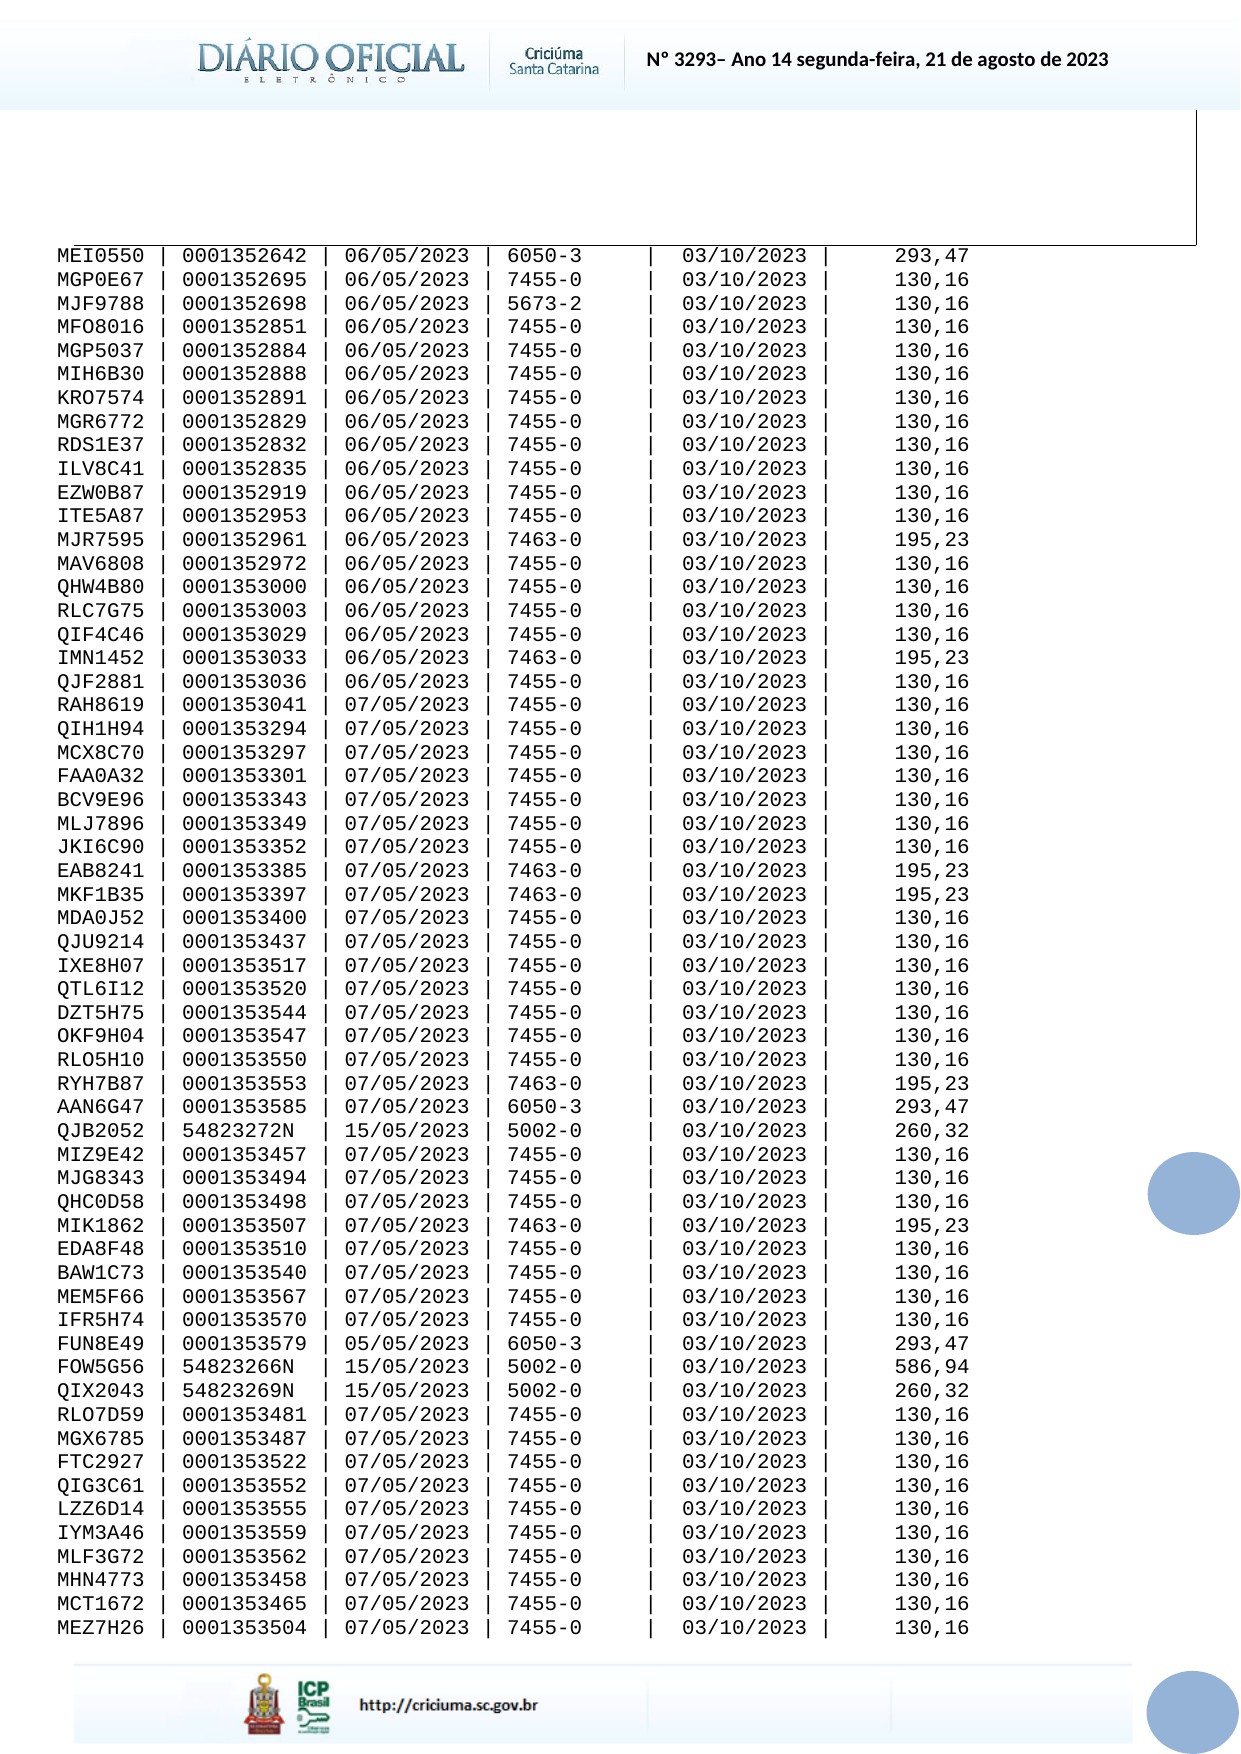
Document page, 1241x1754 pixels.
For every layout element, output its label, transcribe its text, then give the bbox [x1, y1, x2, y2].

text RAH8619 | 0001353041 | 07/05/2023 | 7455-0 | 03/10/2023 | 130,16 [44, 694, 1196, 718]
text QHC0D58 | 0001353498 | 07/05/2023 | 7455-0 | 03/10/2023 | 130,16 [44, 1191, 1153, 1215]
text MGR6772 | 0001352829 | 06/05/2023 | 7455-0 | 03/10/2023 | 130,16 [44, 411, 1196, 434]
text MAV6808 | 0001352972 | 06/05/2023 | 7455-0 | 03/10/2023 | 130,16 [44, 553, 1196, 576]
text MEI0550 | 0001352642 | 06/05/2023 | 6050-3 | 03/10/2023 | 293,47 [44, 245, 1196, 269]
text QIH1H94 | 0001353294 | 07/05/2023 | 7455-0 | 03/10/2023 | 130,16 [44, 718, 1196, 742]
text MHN4773 | 0001353458 | 07/05/2023 | 7455-0 | 03/10/2023 | 130,16 [44, 1569, 1196, 1593]
text EDA8F48 | 0001353510 | 07/05/2023 | 7455-0 | 03/10/2023 | 130,16 [44, 1238, 1196, 1262]
text BCV9E96 | 0001353343 | 07/05/2023 | 7455-0 | 03/10/2023 | 130,16 [44, 789, 1196, 813]
text IYM3A46 | 0001353559 | 07/05/2023 | 7455-0 | 03/10/2023 | 130,16 [44, 1522, 1196, 1546]
text IFR5H74 | 0001353570 | 07/05/2023 | 7455-0 | 03/10/2023 | 130,16 [44, 1309, 1196, 1333]
text LZZ6D14 | 0001353555 | 07/05/2023 | 7455-0 | 03/10/2023 | 130,16 [44, 1498, 1196, 1522]
text BAW1C73 | 0001353540 | 07/05/2023 | 7455-0 | 03/10/2023 | 130,16 [44, 1262, 1196, 1286]
text MIZ9E42 | 0001353457 | 07/05/2023 | 7455-0 | 03/10/2023 | 130,16 [44, 1144, 1196, 1167]
text EZW0B87 | 0001352919 | 06/05/2023 | 7455-0 | 03/10/2023 | 130,16 [44, 482, 1196, 505]
text FOW5G56 | 54823266N | 15/05/2023 | 5002-0 | 03/10/2023 | 586,94 [44, 1357, 1196, 1380]
text QJB2052 | 54823272N | 15/05/2023 | 5002-0 | 03/10/2023 | 260,32 [44, 1120, 1196, 1144]
text MCT1672 | 0001353465 | 07/05/2023 | 7455-0 | 03/10/2023 | 130,16 [44, 1593, 1196, 1617]
text JKI6C90 | 0001353352 | 07/05/2023 | 7455-0 | 03/10/2023 | 130,16 [44, 836, 1196, 860]
text QJF2881 | 0001353036 | 06/05/2023 | 7455-0 | 03/10/2023 | 130,16 [44, 671, 1196, 694]
text FTC2927 | 0001353522 | 07/05/2023 | 7455-0 | 03/10/2023 | 130,16 [44, 1451, 1196, 1475]
text QJU9214 | 0001353437 | 07/05/2023 | 7455-0 | 03/10/2023 | 130,16 [44, 931, 1196, 954]
text MDA0J52 | 0001353400 | 07/05/2023 | 7455-0 | 03/10/2023 | 130,16 [44, 907, 1196, 931]
text MIH6B30 | 0001352888 | 06/05/2023 | 7455-0 | 03/10/2023 | 130,16 [44, 363, 1196, 387]
text QTL6I12 | 0001353520 | 07/05/2023 | 7455-0 | 03/10/2023 | 130,16 [44, 978, 1196, 1002]
text FUN8E49 | 0001353579 | 05/05/2023 | 6050-3 | 03/10/2023 | 293,47 [44, 1333, 1196, 1357]
text QIX2043 | 54823269N | 15/05/2023 | 5002-0 | 03/10/2023 | 260,32 [44, 1380, 1196, 1404]
text ITE5A87 | 0001352953 | 06/05/2023 | 7455-0 | 03/10/2023 | 130,16 [44, 505, 1196, 529]
text DZT5H75 | 0001353544 | 07/05/2023 | 7455-0 | 03/10/2023 | 130,16 [44, 1002, 1196, 1026]
text ILV8C41 | 0001352835 | 06/05/2023 | 7455-0 | 03/10/2023 | 130,16 [44, 458, 1196, 482]
text QIG3C61 | 0001353552 | 07/05/2023 | 7455-0 | 03/10/2023 | 130,16 [44, 1475, 1196, 1498]
text MIK1862 | 0001353507 | 07/05/2023 | 7463-0 | 03/10/2023 | 195,23 [44, 1215, 1196, 1238]
text RLO5H10 | 0001353550 | 07/05/2023 | 7455-0 | 03/10/2023 | 130,16 [44, 1049, 1196, 1073]
text MGP5037 | 0001352884 | 06/05/2023 | 7455-0 | 03/10/2023 | 130,16 [44, 340, 1196, 363]
text MGP0E67 | 0001352695 | 06/05/2023 | 7455-0 | 03/10/2023 | 130,16 [44, 269, 1196, 292]
text MGX6785 | 0001353487 | 07/05/2023 | 7455-0 | 03/10/2023 | 130,16 [44, 1427, 1196, 1451]
text FAA0A32 | 0001353301 | 07/05/2023 | 7455-0 | 03/10/2023 | 130,16 [44, 765, 1196, 789]
text MJR7595 | 0001352961 | 06/05/2023 | 7463-0 | 03/10/2023 | 195,23 [44, 529, 1196, 553]
text QHW4B80 | 0001353000 | 06/05/2023 | 7455-0 | 03/10/2023 | 130,16 [44, 576, 1196, 600]
text EAB8241 | 0001353385 | 07/05/2023 | 7463-0 | 03/10/2023 | 195,23 [44, 860, 1196, 884]
text RLC7G75 | 0001353003 | 06/05/2023 | 7455-0 | 03/10/2023 | 130,16 [44, 600, 1196, 623]
text AAN6G47 | 0001353585 | 07/05/2023 | 6050-3 | 03/10/2023 | 293,47 [44, 1096, 1196, 1120]
text MEM5F66 | 0001353567 | 07/05/2023 | 7455-0 | 03/10/2023 | 130,16 [44, 1286, 1196, 1309]
text MKF1B35 | 0001353397 | 07/05/2023 | 7463-0 | 03/10/2023 | 195,23 [44, 884, 1196, 907]
text RLO7D59 | 0001353481 | 07/05/2023 | 7455-0 | 03/10/2023 | 130,16 [44, 1404, 1196, 1427]
text RYH7B87 | 0001353553 | 07/05/2023 | 7463-0 | 03/10/2023 | 195,23 [44, 1073, 1196, 1096]
text MEZ7H26 | 0001353504 | 07/05/2023 | 7455-0 | 03/10/2023 | 130,16 [44, 1617, 1196, 1640]
text IMN1452 | 0001353033 | 06/05/2023 | 7463-0 | 03/10/2023 | 195,23 [44, 647, 1196, 671]
text MJF9788 | 0001352698 | 06/05/2023 | 5673-2 | 03/10/2023 | 130,16 [44, 292, 1196, 316]
text OKF9H04 | 0001353547 | 07/05/2023 | 7455-0 | 03/10/2023 | 130,16 [44, 1026, 1196, 1049]
text MLF3G72 | 0001353562 | 07/05/2023 | 7455-0 | 03/10/2023 | 130,16 [44, 1546, 1196, 1569]
text MFO8016 | 0001352851 | 06/05/2023 | 7455-0 | 03/10/2023 | 130,16 [44, 316, 1196, 340]
text KRO7574 | 0001352891 | 06/05/2023 | 7455-0 | 03/10/2023 | 130,16 [44, 387, 1196, 411]
text RDS1E37 | 0001352832 | 06/05/2023 | 7455-0 | 03/10/2023 | 130,16 [44, 434, 1196, 458]
text IXE8H07 | 0001353517 | 07/05/2023 | 7455-0 | 03/10/2023 | 130,16 [44, 954, 1196, 978]
text MJG8343 | 0001353494 | 07/05/2023 | 7455-0 | 03/10/2023 | 130,16 [44, 1167, 1157, 1191]
text MCX8C70 | 0001353297 | 07/05/2023 | 7455-0 | 03/10/2023 | 130,16 [44, 742, 1196, 765]
text QIF4C46 | 0001353029 | 06/05/2023 | 7455-0 | 03/10/2023 | 130,16 [44, 623, 1196, 647]
text MLJ7896 | 0001353349 | 07/05/2023 | 7455-0 | 03/10/2023 | 130,16 [44, 813, 1196, 836]
